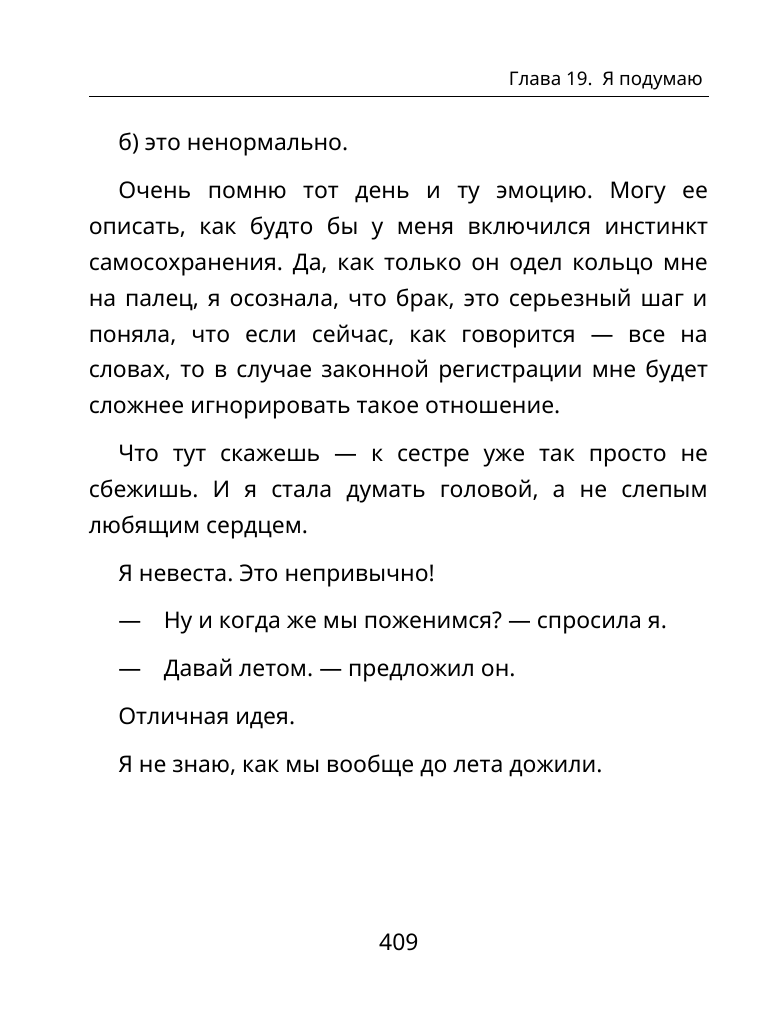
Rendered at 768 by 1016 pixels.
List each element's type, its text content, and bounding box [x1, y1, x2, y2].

text Я не знаю, как мы вообще до лета дожили. [88, 747, 709, 779]
list Ну и когда же мы поженимся? — спросила я. [88, 604, 709, 636]
text Отличная идея. [88, 700, 709, 731]
text Очень помню тот день и ту эмоцию. Могу ее описать, как будто бы у меня включился инстинкт самосохранения. Да, как только он одел кольцо мне на палец, я осознала, что брак, это серьезный шаг и поняла, что если сейчас, как говорится — все на словах, то в случае законной регистрации мне будет сложнее игнорировать такое отношение. [88, 174, 709, 421]
text Я невеста. Это непривычно! [88, 557, 709, 588]
text Что тут скажешь — к сестре уже так просто не сбежишь. И я стала думать головой, а не слепым любящим сердцем. [88, 437, 709, 540]
text б) это ненормально. [88, 126, 709, 157]
list Давай летом. — предложил он. [88, 652, 709, 683]
